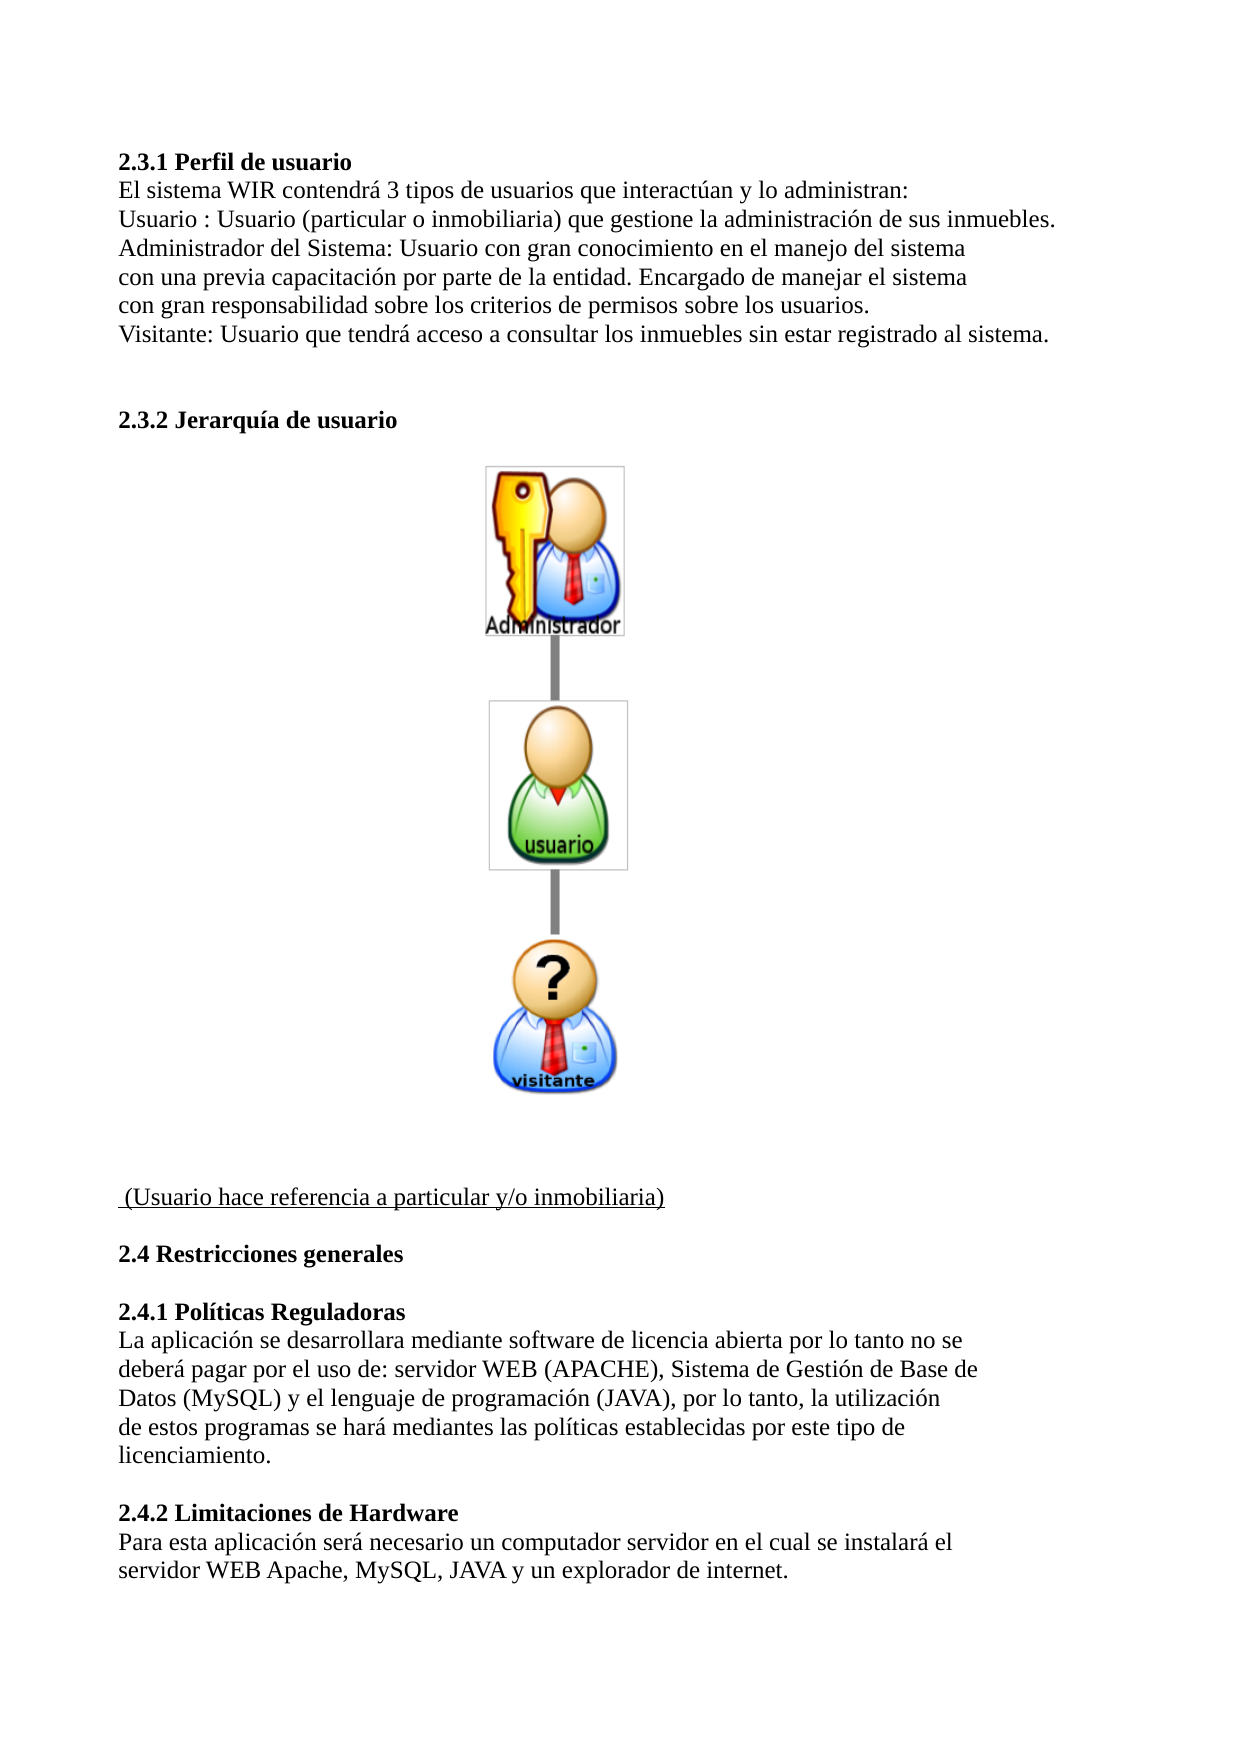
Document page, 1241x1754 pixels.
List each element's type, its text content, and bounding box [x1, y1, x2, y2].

text (Usuario hace referencia a particular y/o inmobiliaria) [118, 1182, 1122, 1211]
picture [208, 452, 918, 1110]
text deberá pagar por el uso de: servidor WEB (APACHE), Sistema de Gestión de Base de [118, 1354, 1122, 1383]
text Visitante: Usuario que tendrá acceso a consultar los inmuebles sin estar registrado al sistema. [118, 319, 1122, 348]
text con gran responsabilidad sobre los criterios de permisos sobre los usuarios. [118, 291, 1122, 319]
text Datos (MySQL) y el lenguaje de programación (JAVA), por lo tanto, la utilización [118, 1383, 1122, 1412]
text con una previa capacitación por parte de la entidad. Encargado de manejar el sistema [118, 262, 1122, 291]
text 2.4.1 Políticas Reguladoras [118, 1297, 1122, 1326]
text Administrador del Sistema: Usuario con gran conocimiento en el manejo del sistema [118, 233, 1122, 262]
text 2.3.2 Jerarquía de usuario [118, 406, 1122, 434]
text licenciamiento. [118, 1441, 1122, 1469]
text La aplicación se desarrollara mediante software de licencia abierta por lo tanto no se [118, 1326, 1122, 1354]
text de estos programas se hará mediantes las políticas establecidas por este tipo de [118, 1412, 1122, 1441]
text El sistema WIR contendrá 3 tipos de usuarios que interactúan y lo administran: [118, 176, 1122, 204]
text Usuario : Usuario (particular o inmobiliaria) que gestione la administración de sus inmuebles. [118, 204, 1122, 233]
text 2.4 Restricciones generales [118, 1239, 1122, 1268]
text 2.4.2 Limitaciones de Hardware [118, 1498, 1122, 1527]
text 2.3.1 Perfil de usuario [118, 147, 1122, 176]
text Para esta aplicación será necesario un computador servidor en el cual se instalará el [118, 1527, 1122, 1556]
text servidor WEB Apache, MySQL, JAVA y un explorador de internet. [118, 1556, 1122, 1584]
